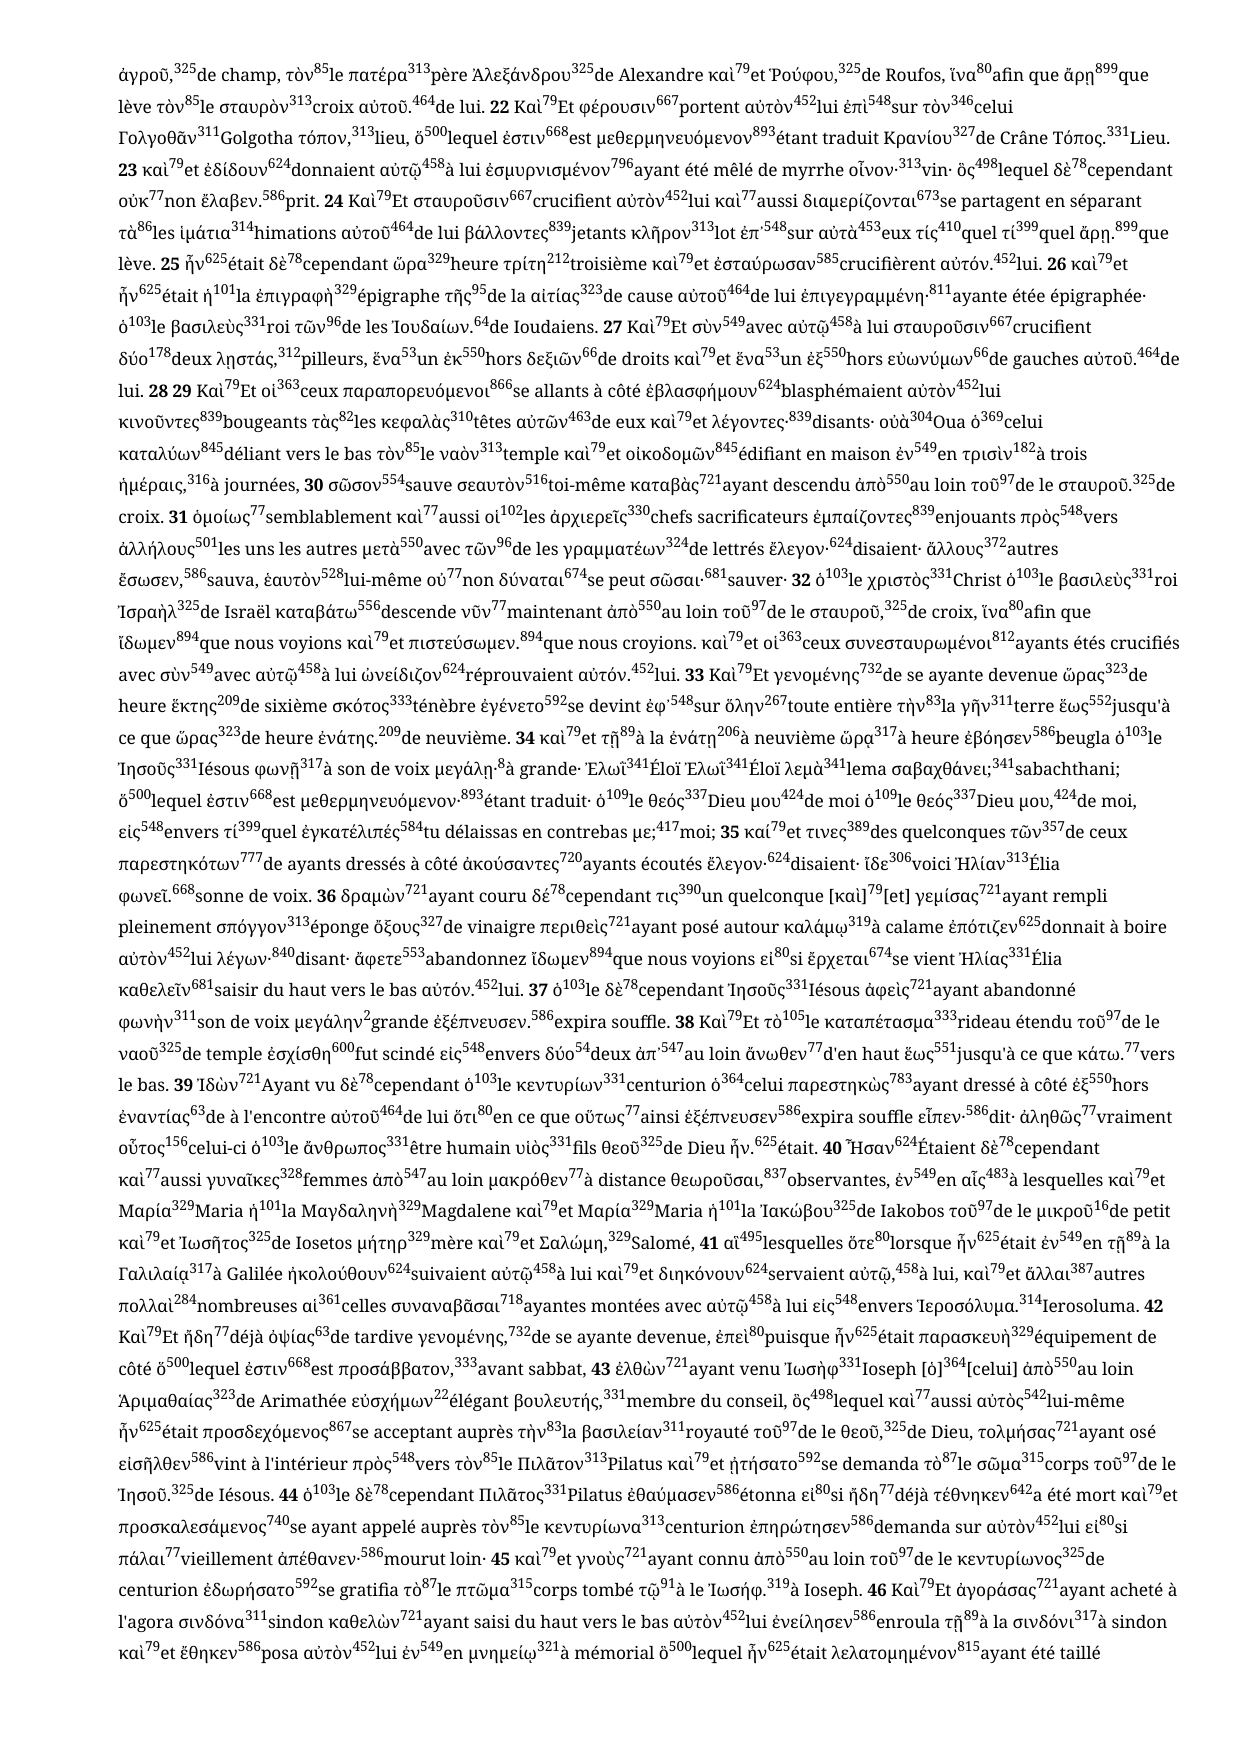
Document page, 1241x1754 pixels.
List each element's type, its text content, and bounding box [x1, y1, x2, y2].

text 1 Καὶ79Et εὐθὺς77directement πρωῒ77matinalement συμβούλιον315délibération ensemble ποιήσαντες720ayants faits οἱ102les ἀρχιερεῖς330chefs sacrificateurs μετὰ550avec τῶν96de les πρεσβυτέρων64de plus anciens καὶ79et γραμματέων324de lettrés καὶ79et ὅλον289tout entier τὸ105le συνέδριον,333sanhédrin, δήσαντες720ayants attachés de lien τὸν85le Ἰησοῦν313Iésous ἀπήνεγκαν585portèrent au loin καὶ79et παρέδωκαν585livrèrent Πιλάτῳ.319à Pilatus. 2 Καὶ79Et ἐπηρώτησεν586demanda sur αὐτὸν452lui ὁ103le Πιλᾶτος·331Pilatus· σὺ448toi εἶ666tu es ὁ103le βασιλεὺς331roi τῶν96de les Ἰουδαίων;64de Ioudaiens; ὁ469celui δὲ78cependant ἀποκριθεὶς760ayant été répondu αὐτῷ458à lui λέγει·668dit· σὺ448toi λέγεις.666tu dis. 3 καὶ79et κατηγόρουν624accusaient αὐτοῦ464de lui οἱ102les ἀρχιερεῖς330chefs sacrificateurs πολλά.374nombreux. 4 ὁ103le δὲ78cependant Πιλᾶτος331Pilatus πάλιν77de nouveau ἐπηρώτα625demandait sur αὐτὸν452lui λέγων·840disant· οὐκ77non ἀποκρίνῃ672tu te réponds οὐδέν;375aucun; ἴδε306voici πόσα398combien grands? σου442de toi κατηγοροῦσιν.667accusent. 5 ὁ103le δὲ78cependant Ἰησοῦς331Iésous οὐκέτι77non plus οὐδὲν375aucun ἀπεκρίθη,600fut répondu, ὥστε80de sorte que θαυμάζειν689étonner τὸν85le Πιλᾶτον.313Pilatus. 6 Κατὰ548Selon δὲ78cependant ἑορτὴν311fête ἀπέλυεν625déliait au loin αὐτοῖς457à eux ἕνα179un δέσμιον313lié ὃν480lequel παρῃτοῦντο.630se demandaient à côté. 7 ἦν625était δὲ78cependant ὁ364celui λεγόμενος891étant dit Βαραββᾶς331Bar-Abba μετὰ550avec τῶν96de les στασιαστῶν324de rebelles δεδεμένος813ayant été attaché de lien οἵτινες497lesquels des quelconques ἐν549en τῇ89à la στάσει317à dressement φόνον313meurtre πεποιήκεισαν.658avaient fait. 8 καὶ79et ἀναβὰς721ayant monté ὁ103le ὄχλος331foule ἤρξατο592se commença αἰτεῖσθαι690se demander καθὼς77de haut en bas comme ἐποίει625faisait αὐτοῖς.457à eux. 9 ὁ103le δὲ78cependant Πιλᾶτος331Pilatus ἀπεκρίθη600fut répondu αὐτοῖς457à eux λέγων·840disant· θέλετε665vous voulez ἀπολύσω895que je délie au loin ὑμῖν438à vous τὸν85le βασιλέα313roi τῶν96de les Ἰουδαίων;64de Ioudaiens; 10 ἐγίνωσκεν625connaissait γὰρ79car ὅτι80en ce que διὰ548par le fait de φθόνον313envie παραδεδώκεισαν658avaient livré αὐτὸν452lui οἱ102les ἀρχιερεῖς.330chefs sacrificateurs. 11 οἱ102les δὲ78cependant ἀρχιερεῖς330chefs sacrificateurs ἀνέσεισαν585secouèrent de bas en haut τὸν85le ὄχλον313foule ἵνα80afin que μᾶλλον77davantage τὸν85le Βαραββᾶν313Bar-Abba ἀπολύσῃ899que délie au loin αὐτοῖς.457à eux. 12 ὁ103le δὲ78cependant Πιλᾶτος331Pilatus πάλιν77de nouveau ἀποκριθεὶς760ayant été répondu ἔλεγεν625disait αὐτοῖς·457à eux· τί399quel οὖν79donc [θέλετε]665[vous voulez] ποιήσω895que je fasse [ὃν480[lequel λέγετε]665vous dites] τὸν85le βασιλέα313roi τῶν96de les Ἰουδαίων;64de Ioudaiens; 13 οἱ468ceux δὲ78cependant πάλιν77de nouveau ἔκραξαν·585croassèrent· σταύρωσον554crucifie αὐτόν.452lui. 14 ὁ103le δὲ78cependant Πιλᾶτος331Pilatus ἔλεγεν625disait αὐτοῖς·457à eux· τί163quel γὰρ79car ἐποίησεν586fit κακόν;55malicieux; οἱ468ceux δὲ78cependant περισσῶς77surabondamment ἔκραξαν·585croassèrent· σταύρωσον554crucifie αὐτόν.452lui. 15 Ὁ103Le δὲ78cependant Πιλᾶτος331Pilatus βουλόμενος867se ayant dessein τῷ91à le ὄχλῳ319à foule τὸ87le ἱκανὸν55assez-important ποιῆσαι681faire ἀπέλυσεν586délia au loin αὐτοῖς457à eux τὸν85le Βαραββᾶν,313Bar-Abba, καὶ79et παρέδωκεν586livra τὸν85le Ἰησοῦν313Iésous φραγελλώσας721ayant flagellé ἵνα80afin que σταυρωθῇ.911que soit crucifié. 16 Οἱ102Les δὲ78cependant στρατιῶται330soldats ἀπήγαγον585conduisirent au loin αὐτὸν452lui ἔσω552dedans τῆς95de la αὐλῆς,323de cour, ὅ500lequel ἐστιν668est πραιτώριον,333prétoire, καὶ79et συγκαλοῦσιν667appellent ensemble ὅλην267toute entière τὴν83la σπεῖραν.311spirale. 17 καὶ79et ἐνδιδύσκουσιν667habillent dans αὐτὸν452lui πορφύραν311porphyre καὶ79et περιτιθέασιν667posent autour αὐτῷ458à lui πλέξαντες720ayants tressés ἀκάνθινον4épineuse στέφανον·313couronne· 18 καὶ79et ἤρξαντο591se commencèrent ἀσπάζεσθαι690se saluer αὐτόν·452lui· χαῖρε,308sois de joie, βασιλεῦ337roi τῶν96de les Ἰουδαίων·64de Ioudaiens· 19 καὶ79et ἔτυπτον624tapaient αὐτοῦ464de lui τὴν83la κεφαλὴν311tête καλάμῳ319à calame καὶ79et ἐνέπτυον624crachaient envers αὐτῷ458à lui καὶ79et τιθέντες839posants τὰ86les γόνατα314genoux προσεκύνουν624prosternaient vers αὐτῷ.458à lui. 20 Καὶ79Et ὅτε80lorsque ἐνέπαιξαν585enjouèrent αὐτῷ,458à lui, ἐξέδυσαν585dévêtirent αὐτὸν452lui τὴν83la πορφύραν311porphyre καὶ79et ἐνέδυσαν585habillèrent αὐτὸν452lui τὰ86les ἱμάτια314himations αὐτοῦ.464de lui. Καὶ79Et ἐξάγουσιν667conduisent dehors αὐτὸν452lui ἵνα80afin que σταυρώσωσιν898que crucifient αὐτόν.452lui. 21 καὶ79et ἀγγαρεύουσιν667réquisitionnent παράγοντά822menant de côté τινα373un quelconque Σίμωνα313Simon Κυρηναῖον313Cyrénéen ἐρχόμενον849se venant ἀπ᾽550au loin ἀγροῦ,325de champ, τὸν85le πατέρα313père Ἀλεξάνδρου325de Alexandre καὶ79et Ῥούφου,325de Roufos, ἵνα80afin que ἄρῃ899que lève τὸν85le σταυρὸν313croix αὐτοῦ.464de lui. 22 Καὶ79Et φέρουσιν667portent αὐτὸν452lui ἐπὶ548sur τὸν346celui Γολγοθᾶν311Golgotha τόπον,313lieu, ὅ500lequel ἐστιν668est μεθερμηνευόμενον893étant traduit Κρανίου327de Crâne Τόπος.331Lieu. 23 καὶ79et ἐδίδουν624donnaient αὐτῷ458à lui ἐσμυρνισμένον796ayant été mêlé de myrrhe οἶνον·313vin· ὃς498lequel δὲ78cependant οὐκ77non ἔλαβεν.586prit. 24 Καὶ79Et σταυροῦσιν667crucifient αὐτὸν452lui καὶ77aussi διαμερίζονται673se partagent en séparant τὰ86les ἱμάτια314himations αὐτοῦ464de lui βάλλοντες839jetants κλῆρον313lot ἐπ᾽548sur αὐτὰ453eux τίς410quel τί399quel ἄρῃ.899que lève. 25 ἦν625était δὲ78cependant ὥρα329heure τρίτη212troisième καὶ79et ἐσταύρωσαν585crucifièrent αὐτόν.452lui. 26 καὶ79et ἦν625était ἡ101la ἐπιγραφὴ329épigraphe τῆς95de la αἰτίας323de cause αὐτοῦ464de lui ἐπιγεγραμμένη·811ayante étée épigraphée· ὁ103le βασιλεὺς331roi τῶν96de les Ἰουδαίων.64de Ioudaiens. 27 Καὶ79Et σὺν549avec αὐτῷ458à lui σταυροῦσιν667crucifient δύο178deux λῃστάς,312pilleurs, ἕνα53un ἐκ550hors δεξιῶν66de droits καὶ79et ἕνα53un ἐξ550hors εὐωνύμων66de gauches αὐτοῦ.464de lui. 28 29 Καὶ79Et οἱ363ceux παραπορευόμενοι866se allants à côté ἐβλασφήμουν624blasphémaient αὐτὸν452lui κινοῦντες839bougeants τὰς82les κεφαλὰς310têtes αὐτῶν463de eux καὶ79et λέγοντες·839disants· οὐὰ304Oua ὁ369celui καταλύων845déliant vers le bas τὸν85le ναὸν313temple καὶ79et οἰκοδομῶν845édifiant en maison ἐν549en τρισὶν182à trois ἡμέραις,316à journées, 30 σῶσον554sauve σεαυτὸν516toi-même καταβὰς721ayant descendu ἀπὸ550au loin τοῦ97de le σταυροῦ.325de croix. 31 ὁμοίως77semblablement καὶ77aussi οἱ102les ἀρχιερεῖς330chefs sacrificateurs ἐμπαίζοντες839enjouants πρὸς548vers ἀλλήλους501les uns les autres μετὰ550avec τῶν96de les γραμματέων324de lettrés ἔλεγον·624disaient· ἄλλους372autres ἔσωσεν,586sauva, ἑαυτὸν528lui-même οὐ77non δύναται674se peut σῶσαι·681sauver· 32 ὁ103le χριστὸς331Christ ὁ103le βασιλεὺς331roi Ἰσραὴλ325de Israël καταβάτω556descende νῦν77maintenant ἀπὸ550au loin τοῦ97de le σταυροῦ,325de croix, ἵνα80afin que ἴδωμεν894que nous voyions καὶ79et πιστεύσωμεν.894que nous croyions. καὶ79et οἱ363ceux συνεσταυρωμένοι812ayants étés crucifiés avec σὺν549avec αὐτῷ458à lui ὠνείδιζον624réprouvaient αὐτόν.452lui. 33 Καὶ79Et γενομένης732de se ayante devenue ὥρας323de heure ἕκτης209de sixième σκότος333ténèbre ἐγένετο592se devint ἐφ᾽548sur ὅλην267toute entière τὴν83la γῆν311terre ἕως552jusqu'à ce que ὥρας323de heure ἐνάτης.209de neuvième. 34 καὶ79et τῇ89à la ἐνάτῃ206à neuvième ὥρᾳ317à heure ἐβόησεν586beugla ὁ103le Ἰησοῦς331Iésous φωνῇ317à son de voix μεγάλῃ·8à grande· Ἐλωῒ341Éloï Ἐλωῒ341Éloï λεμὰ341lema σαβαχθάνει;341sabachthani; ὅ500lequel ἐστιν668est μεθερμηνευόμενον·893étant traduit· ὁ109le θεός337Dieu μου424de moi ὁ109le θεός337Dieu μου,424de moi, εἰς548envers τί399quel ἐγκατέλιπές584tu délaissas en contrebas με;417moi; 35 καί79et τινες389des quelconques τῶν357de ceux παρεστηκότων777de ayants dressés à côté ἀκούσαντες720ayants écoutés ἔλεγον·624disaient· ἴδε306voici Ἠλίαν313Élia φωνεῖ.668sonne de voix. 36 δραμὼν721ayant couru δέ78cependant τις390un quelconque [καὶ]79[et] γεμίσας721ayant rempli pleinement σπόγγον313éponge ὄξους327de vinaigre περιθεὶς721ayant posé autour καλάμῳ319à calame ἐπότιζεν625donnait à boire αὐτὸν452lui λέγων·840disant· ἄφετε553abandonnez ἴδωμεν894que nous voyions εἰ80si ἔρχεται674se vient Ἠλίας331Élia καθελεῖν681saisir du haut vers le bas αὐτόν.452lui. 37 ὁ103le δὲ78cependant Ἰησοῦς331Iésous ἀφεὶς721ayant abandonné φωνὴν311son de voix μεγάλην2grande ἐξέπνευσεν.586expira souffle. 38 Καὶ79Et τὸ105le καταπέτασμα333rideau étendu τοῦ97de le ναοῦ325de temple ἐσχίσθη600fut scindé εἰς548envers δύο54deux ἀπ᾽547au loin ἄνωθεν77d'en haut ἕως551jusqu'à ce que κάτω.77vers le bas. 39 Ἰδὼν721Ayant vu δὲ78cependant ὁ103le κεντυρίων331centurion ὁ364celui παρεστηκὼς783ayant dressé à côté ἐξ550hors ἐναντίας63de à l'encontre αὐτοῦ464de lui ὅτι80en ce que οὕτως77ainsi ἐξέπνευσεν586expira souffle εἶπεν·586dit· ἀληθῶς77vraiment οὗτος156celui-ci ὁ103le ἄνθρωπος331être humain υἱὸς331fils θεοῦ325de Dieu ἦν.625était. 40 Ἦσαν624Étaient δὲ78cependant καὶ77aussi γυναῖκες328femmes ἀπὸ547au loin μακρόθεν77à distance θεωροῦσαι,837observantes, ἐν549en αἷς483à lesquelles καὶ79et Μαρία329Maria ἡ101la Μαγδαληνὴ329Magdalene καὶ79et Μαρία329Maria ἡ101la Ἰακώβου325de Iakobos τοῦ97de le μικροῦ16de petit καὶ79et Ἰωσῆτος325de Iosetos μήτηρ329mère καὶ79et Σαλώμη,329Salomé, 41 αἳ495lesquelles ὅτε80lorsque ἦν625était ἐν549en τῇ89à la Γαλιλαίᾳ317à Galilée ἠκολούθουν624suivaient αὐτῷ458à lui καὶ79et διηκόνουν624servaient αὐτῷ,458à lui, καὶ79et ἄλλαι387autres πολλαὶ284nombreuses αἱ361celles συναναβᾶσαι718ayantes montées avec αὐτῷ458à lui εἰς548envers Ἱεροσόλυμα.314Ierosoluma. 42 Καὶ79Et ἤδη77déjà ὀψίας63de tardive γενομένης,732de se ayante devenue, ἐπεὶ80puisque ἦν625était παρασκευὴ329équipement de côté ὅ500lequel ἐστιν668est προσάββατον,333avant sabbat, 43 ἐλθὼν721ayant venu Ἰωσὴφ331Ioseph [ὁ]364[celui] ἀπὸ550au loin Ἁριμαθαίας323de Arimathée εὐσχήμων22élégant βουλευτής,331membre du conseil, ὃς498lequel καὶ77aussi αὐτὸς542lui-même ἦν625était προσδεχόμενος867se acceptant auprès τὴν83la βασιλείαν311royauté τοῦ97de le θεοῦ,325de Dieu, τολμήσας721ayant osé εἰσῆλθεν586vint à l'intérieur πρὸς548vers τὸν85le Πιλᾶτον313Pilatus καὶ79et ᾐτήσατο592se demanda τὸ87le σῶμα315corps τοῦ97de le Ἰησοῦ.325de Iésous. 44 ὁ103le δὲ78cependant Πιλᾶτος331Pilatus ἐθαύμασεν586étonna εἰ80si ἤδη77déjà τέθνηκεν642a été mort καὶ79et προσκαλεσάμενος740se ayant appelé auprès τὸν85le κεντυρίωνα313centurion ἐπηρώτησεν586demanda sur αὐτὸν452lui εἰ80si πάλαι77vieillement ἀπέθανεν·586mourut loin· 45 καὶ79et γνοὺς721ayant connu ἀπὸ550au loin τοῦ97de le κεντυρίωνος325de centurion ἐδωρήσατο592se gratifia τὸ87le πτῶμα315corps tombé τῷ91à le Ἰωσήφ.319à Ioseph. 46 Καὶ79Et ἀγοράσας721ayant acheté à l'agora σινδόνα311sindon καθελὼν721ayant saisi du haut vers le bas αὐτὸν452lui ἐνείλησεν586enroula τῇ89à la σινδόνι317à sindon καὶ79et ἔθηκεν586posa αὐτὸν452lui ἐν549en μνημείῳ321à mémorial ὃ500lequel ἦν625était λελατομημένον815ayant été taillé ἐκ550hors πέτρας323de roche καὶ79et προσεκύλισεν586roula auprès λίθον313pierre ἐπὶ548sur τὴν83la θύραν311porte τοῦ99de le μνημείου.327de mémorial. 47 ἡ101la δὲ78cependant Μαρία329Maria ἡ101la Μαγδαληνὴ329Magdalene καὶ79et Μαρία329Maria ἡ362celle Ἰωσῆτος325de Iosetos ἐθεώρουν624observaient ποῦ77où? τέθειται.654a été posé. [118, 59, 1181, 1665]
